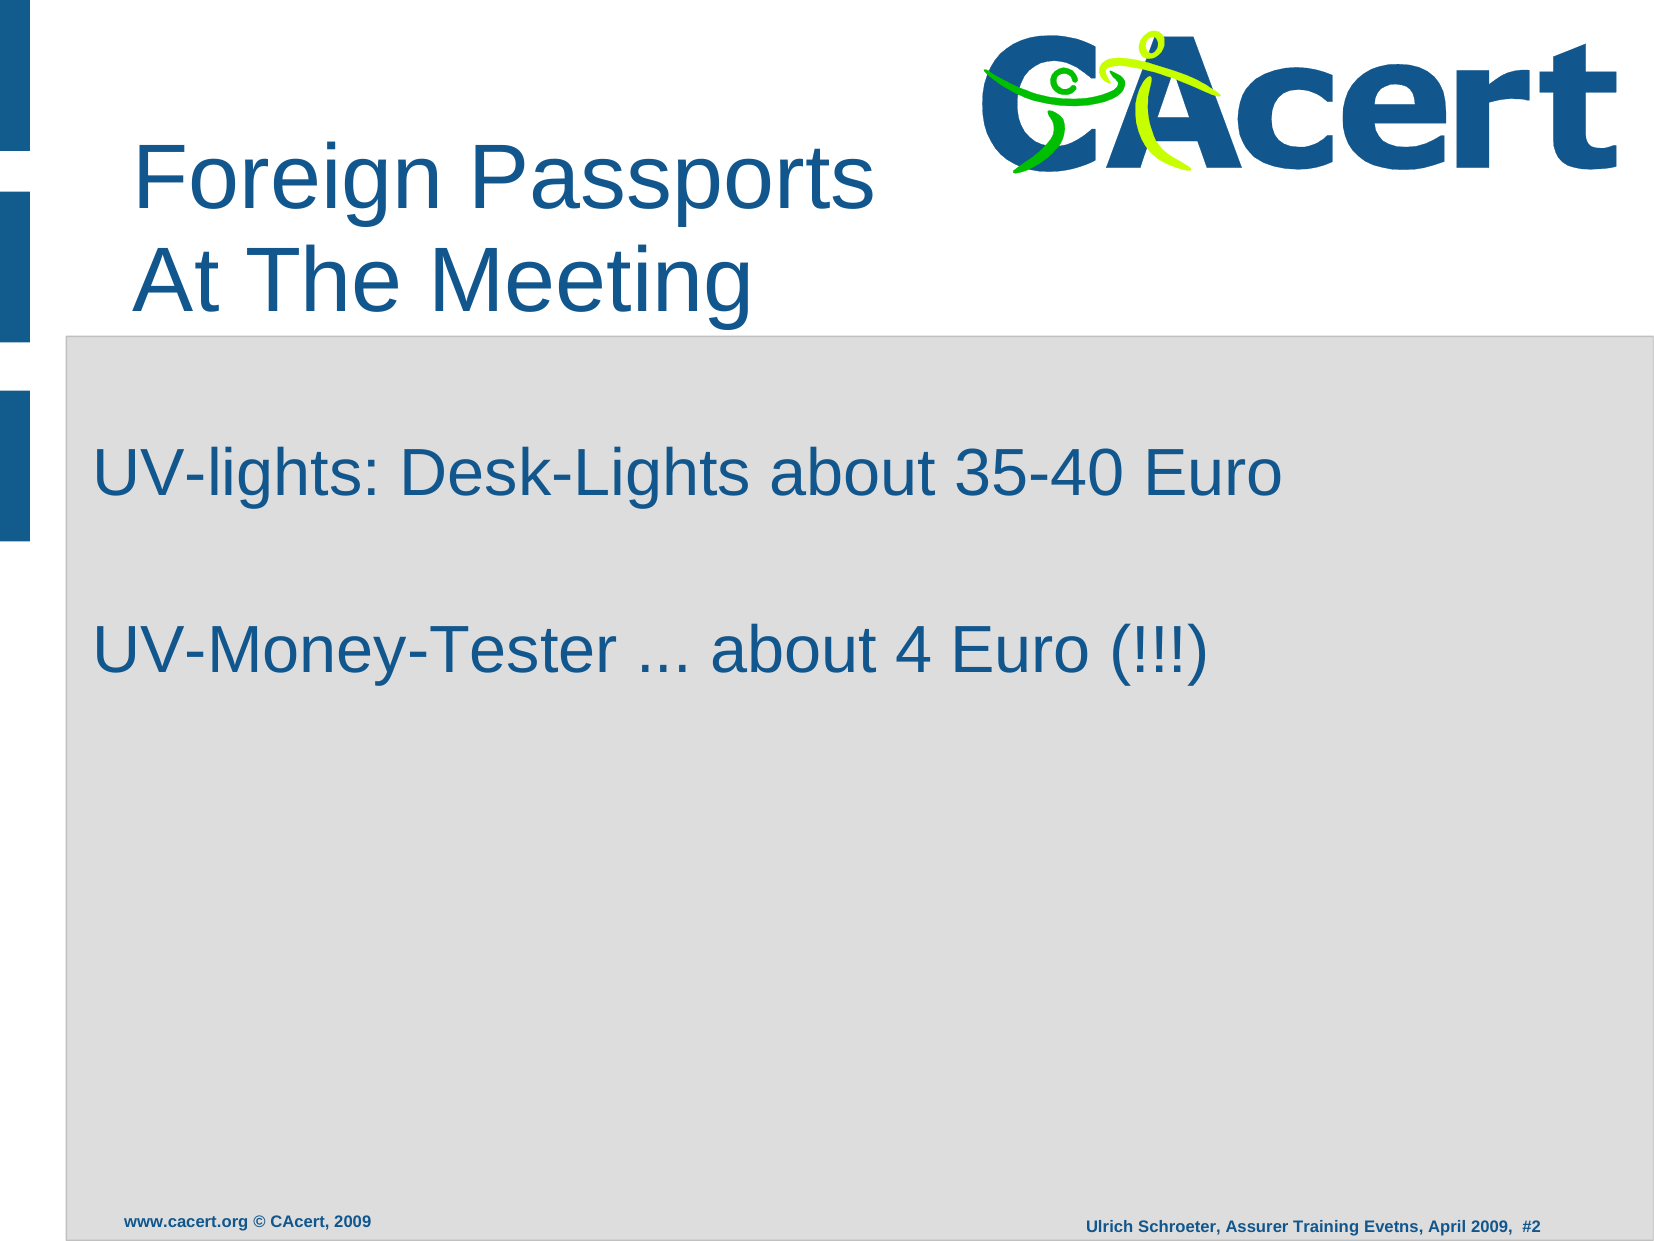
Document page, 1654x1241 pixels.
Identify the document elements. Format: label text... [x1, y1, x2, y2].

text_box UV-lights: Desk-Lights about 35-40 Euro UV-Money-Tester ... about 4 Euro (!!!) [59, 413, 1319, 695]
text_box Foreign Passports At The Meeting [118, 118, 893, 344]
